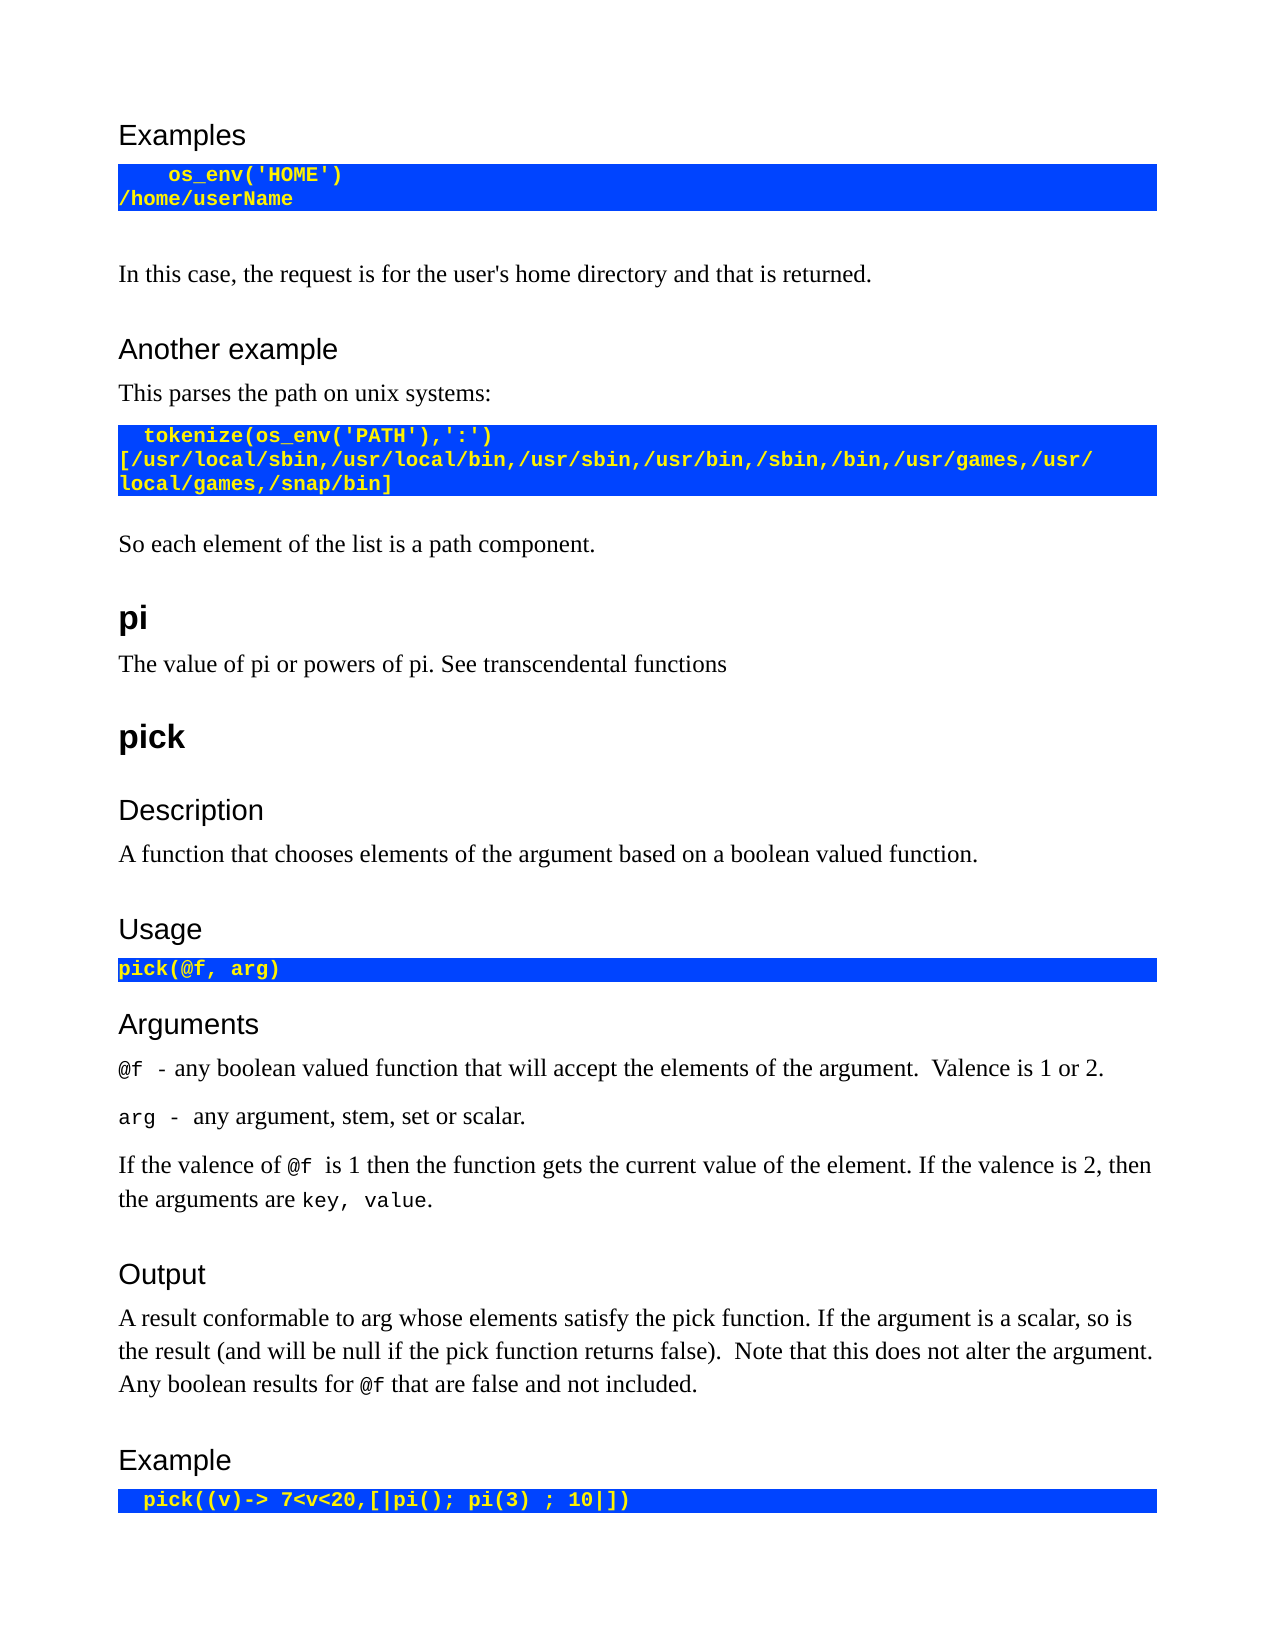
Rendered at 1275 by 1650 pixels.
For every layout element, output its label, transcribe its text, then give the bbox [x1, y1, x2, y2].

text If the valence of @f is 1 then the function gets the current value of the element. If the valence is 2, then the arguments are key, value. [118, 1150, 1157, 1213]
subtitle Description [118, 793, 1157, 827]
subtitle Usage [118, 912, 1157, 946]
subtitle pick [118, 717, 1157, 756]
text A result conformable to arg whose elements satisfy the pick function. If the argument is a scalar, so is the result (and will be null if the pick function returns false). Note that this does not alter the argument. Any boolean results for @f that are false and not included. [118, 1303, 1157, 1399]
text A function that chooses elements of the argument based on a boolean valued function. [118, 839, 1157, 868]
text arg - any argument, stem, set or scalar. [118, 1101, 1157, 1131]
text @f - any boolean valued function that will accept the elements of the argument. Valence is 1 or 2. [118, 1053, 1157, 1082]
text So each element of the list is a path component. [118, 496, 1157, 558]
subtitle Examples [118, 118, 1157, 152]
subtitle Another example [118, 332, 1157, 365]
text /home/userName [118, 188, 1157, 211]
text This parses the path on unix systems: [118, 378, 1157, 406]
subtitle Output [118, 1257, 1157, 1291]
text os_env('HOME') [118, 164, 1157, 188]
text pick(@f, arg) [118, 958, 1157, 982]
text The value of pi or powers of pi. See transcendental functions [118, 649, 1157, 678]
text tokenize(os_env('PATH'),':') [118, 425, 1157, 449]
subtitle pi [118, 598, 1157, 636]
text pick((v)-> 7<v<20,[|pi(); pi(3) ; 10|]) [118, 1489, 1157, 1513]
subtitle Example [118, 1443, 1157, 1476]
text [/usr/local/sbin,/usr/local/bin,/usr/sbin,/usr/bin,/sbin,/bin,/usr/games,/usr/local/games,/snap/bin] [118, 449, 1157, 496]
text In this case, the request is for the user's home directory and that is returned. [118, 259, 1157, 288]
subtitle Arguments [118, 1007, 1157, 1040]
